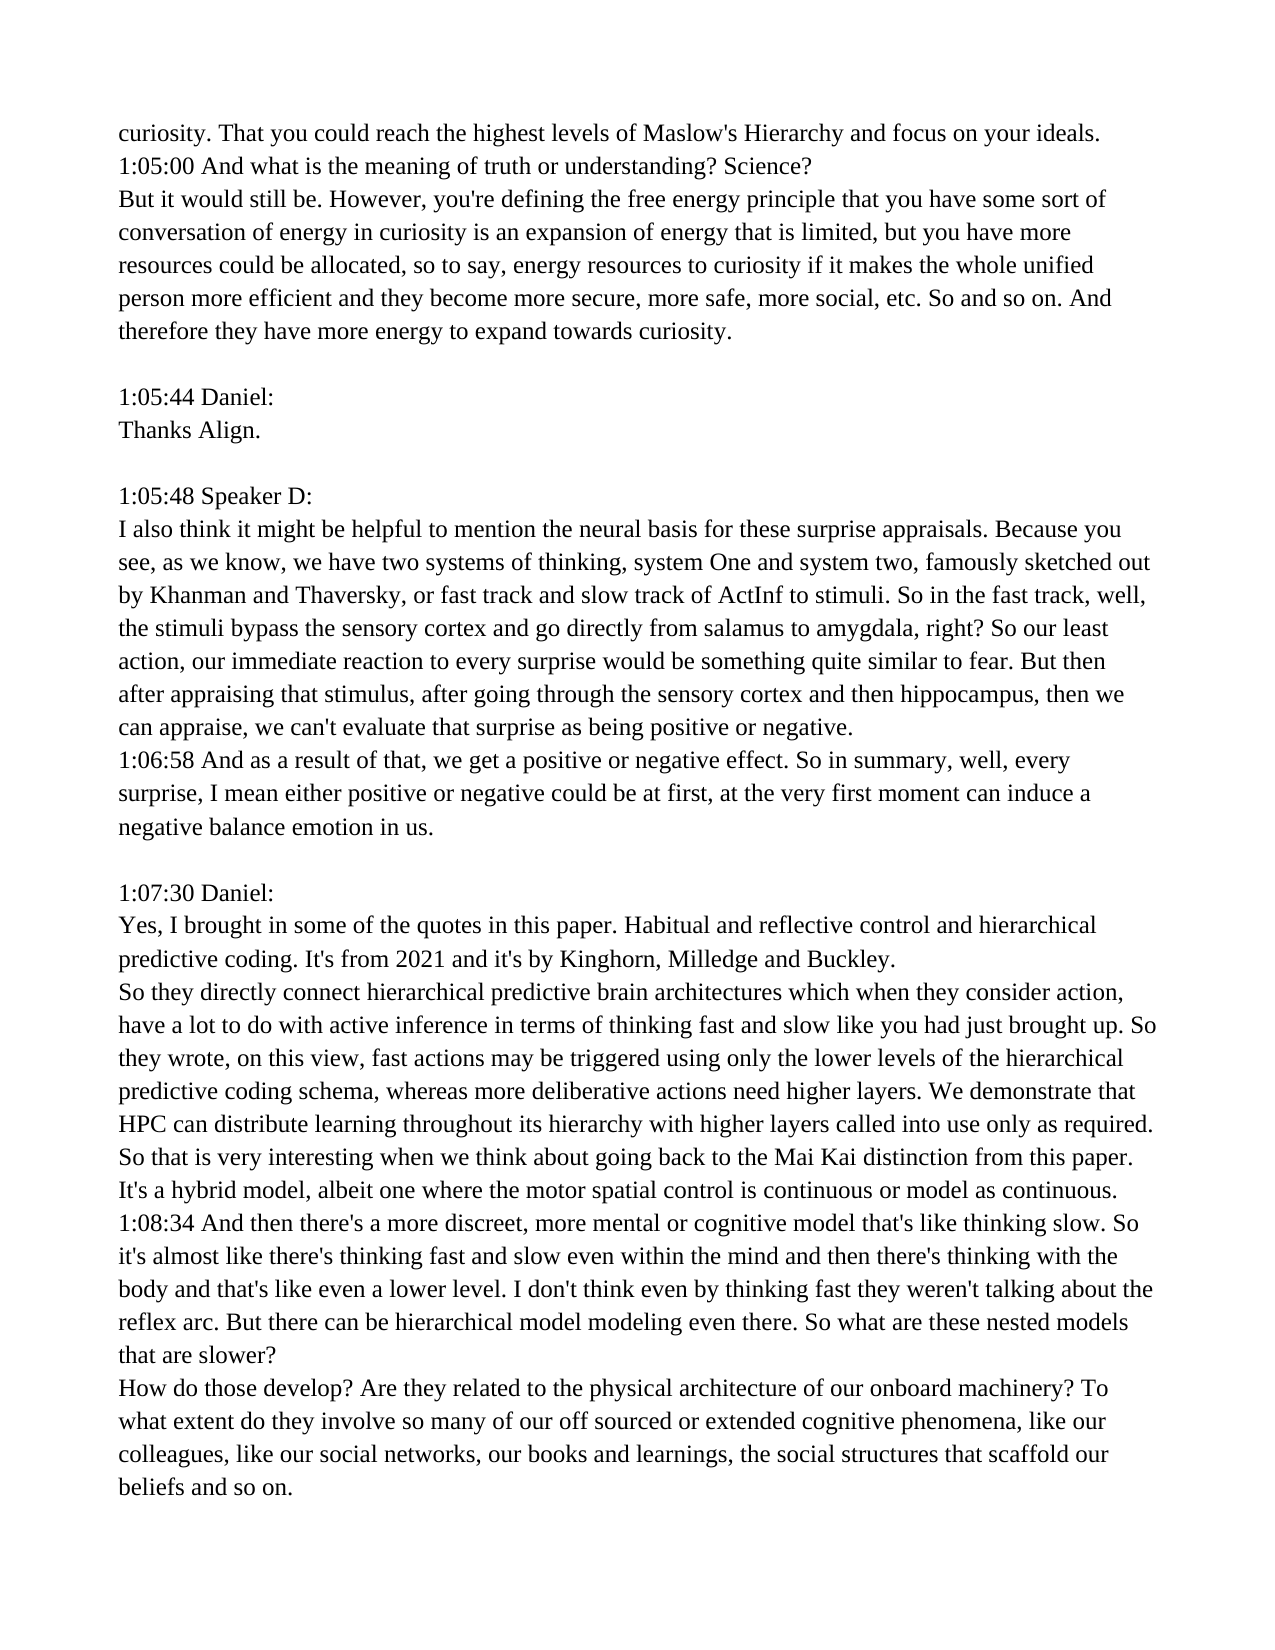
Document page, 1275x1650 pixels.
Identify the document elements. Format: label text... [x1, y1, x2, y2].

text But it would still be. However, you're defining the free energy principle that you have some sort of conversation of energy in curiosity is an expansion of energy that is limited, but you have more resources could be allocated, so to say, energy resources to curiosity if it makes the whole unified person more efficient and they become more secure, more safe, more social, etc. So and so on. And therefore they have more energy to expand towards curiosity. [118, 184, 1157, 345]
text curiosity. That you could reach the highest levels of Maslow's Hierarchy and focus on your ideals. [118, 118, 1157, 147]
text 1:08:34 And then there's a more discreet, more mental or cognitive model that's like thinking slow. So it's almost like there's thinking fast and slow even within the mind and then there's thinking with the body and that's like even a lower level. I don't think even by thinking fast they weren't talking about the reflex arc. But there can be hierarchical model modeling even there. So what are these nested models that are slower? [118, 1208, 1157, 1369]
text 1:05:48 Speaker D: [118, 481, 1157, 510]
text Thanks Align. [118, 415, 1157, 444]
text How do those develop? Are they related to the physical architecture of our onboard machinery? To what extent do they involve so many of our off sourced or extended cognitive phenomena, like our colleagues, like our social networks, our books and learnings, the social structures that scaffold our beliefs and so on. [118, 1373, 1157, 1501]
text 1:06:58 And as a result of that, we get a positive or negative effect. So in summary, well, every surprise, I mean either positive or negative could be at first, at the very first moment can induce a negative balance emotion in us. [118, 746, 1157, 840]
text 1:05:44 Daniel: [118, 382, 1157, 411]
text 1:07:30 Daniel: [118, 878, 1157, 906]
text So they directly connect hierarchical predictive brain architectures which when they consider action, have a lot to do with active inference in terms of thinking fast and slow like you had just brought up. So they wrote, on this view, fast actions may be triggered using only the lower levels of the hierarchical predictive coding schema, whereas more deliberative actions need higher layers. We demonstrate that HPC can distribute learning throughout its hierarchy with higher layers called into use only as required. So that is very interesting when we think about going back to the Mai Kai distinction from this paper. It's a hybrid model, albeit one where the motor spatial control is continuous or model as continuous. [118, 977, 1157, 1203]
text 1:05:00 And what is the meaning of truth or understanding? Science? [118, 151, 1157, 180]
text I also think it might be helpful to mention the neural basis for these surprise appraisals. Because you see, as we know, we have two systems of thinking, system One and system two, famously sketched out by Khanman and Thaversky, or fast track and slow track of ActInf to stimuli. So in the fast track, well, the stimuli bypass the sensory cortex and go directly from salamus to amygdala, right? So our least action, our immediate reaction to every surprise would be something quite similar to fear. But then after appraising that stimulus, after going through the sensory cortex and then hippocampus, then we can appraise, we can't evaluate that surprise as being positive or negative. [118, 514, 1157, 741]
text Yes, I brought in some of the quotes in this paper. Habitual and reflective control and hierarchical predictive coding. It's from 2021 and it's by Kinghorn, Milledge and Buckley. [118, 911, 1157, 972]
